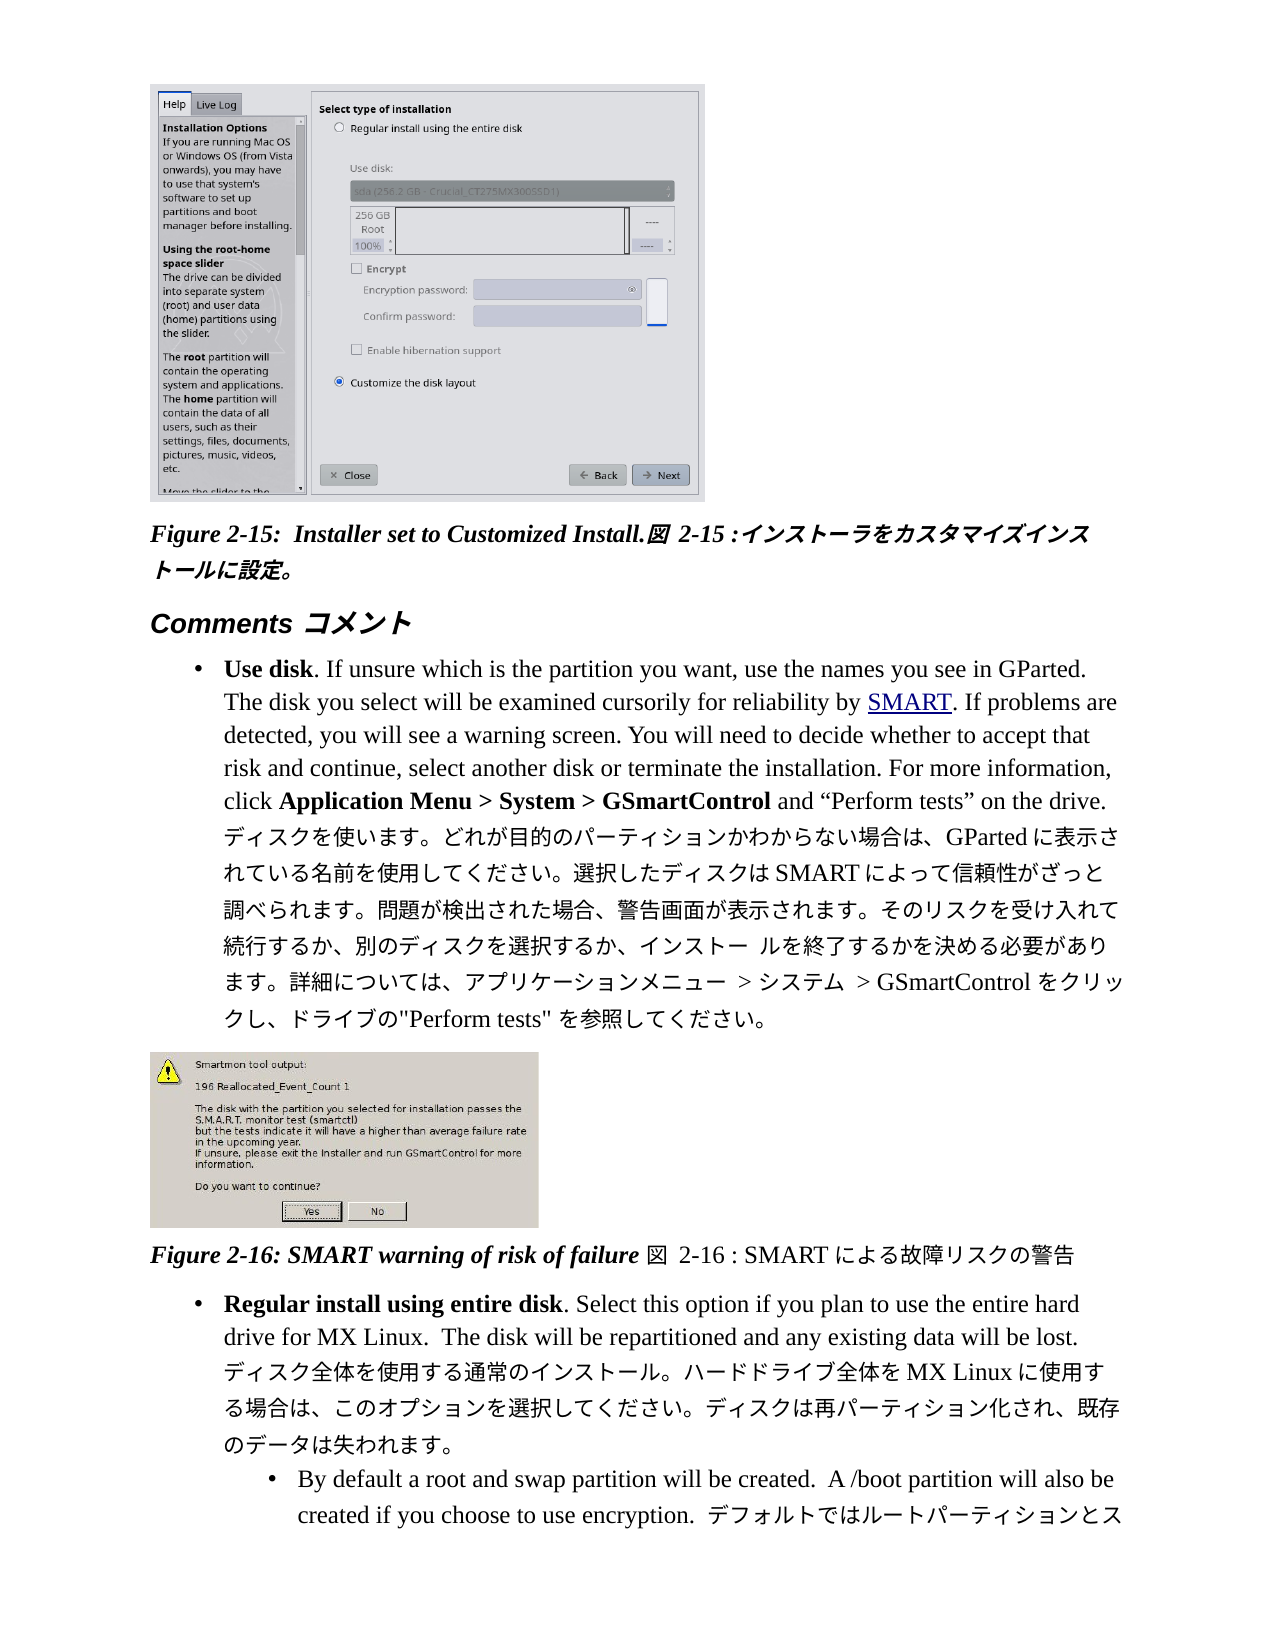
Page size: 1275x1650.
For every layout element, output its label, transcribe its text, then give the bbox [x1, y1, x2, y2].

list Regular install using entire disk. Select this option if you plan to use the entire hard drive for MX Linux. The disk will be repartitioned and any existing data will be lost. ディスク全体を使用する通常のインストール。ハードドライブ全体をMX Linuxに使用する場合は、このオプションを選択してください。ディスクは再パーティション化され、既存のデータは失われます。 [194, 1289, 1125, 1459]
text Figure 2-15: Installer set to Customized Install.図 2-15 :インストーラをカスタマイズインストールに設定。 [150, 517, 1125, 584]
list Use disk. If unsure which is the partition you want, use the names you see in GParted. The disk you select will be examined cursorily for reliability by SMART. If problems are detected, you will see a warning screen. You will need to decide whether to accept that risk and continue, select another disk or terminate the installation. For more information, click Application Menu > System > GSmartControl and “Perform tests” on the drive. ディスクを使います。どれが目的のパーティションかわからない場合は、GPartedに表示されている名前を使用してください。選択したディスクはSMARTによって信頼性がざっと調べられます。問題が検出された場合、警告画面が表示されます。そのリスクを受け入れて続行するか、別のディスクを選択するか、インストー ルを終了するかを決める必要があります。詳細については、アプリケーションメニュー > システム > GSmartControl をクリックし、ドライブの"Perform tests" を参照してください。 [194, 654, 1125, 1033]
picture [150, 1052, 539, 1228]
picture [150, 84, 705, 502]
subtitle Comments コメント [150, 602, 1125, 642]
text Figure 2-16: SMART warning of risk of failure 図 2-16 : SMART による故障リスクの警告 [150, 1238, 1125, 1269]
list By default a root and swap partition will be created. A /boot partition will also be created if you choose to use encryption. デフォルトではルートパーティションとス [268, 1464, 1125, 1529]
